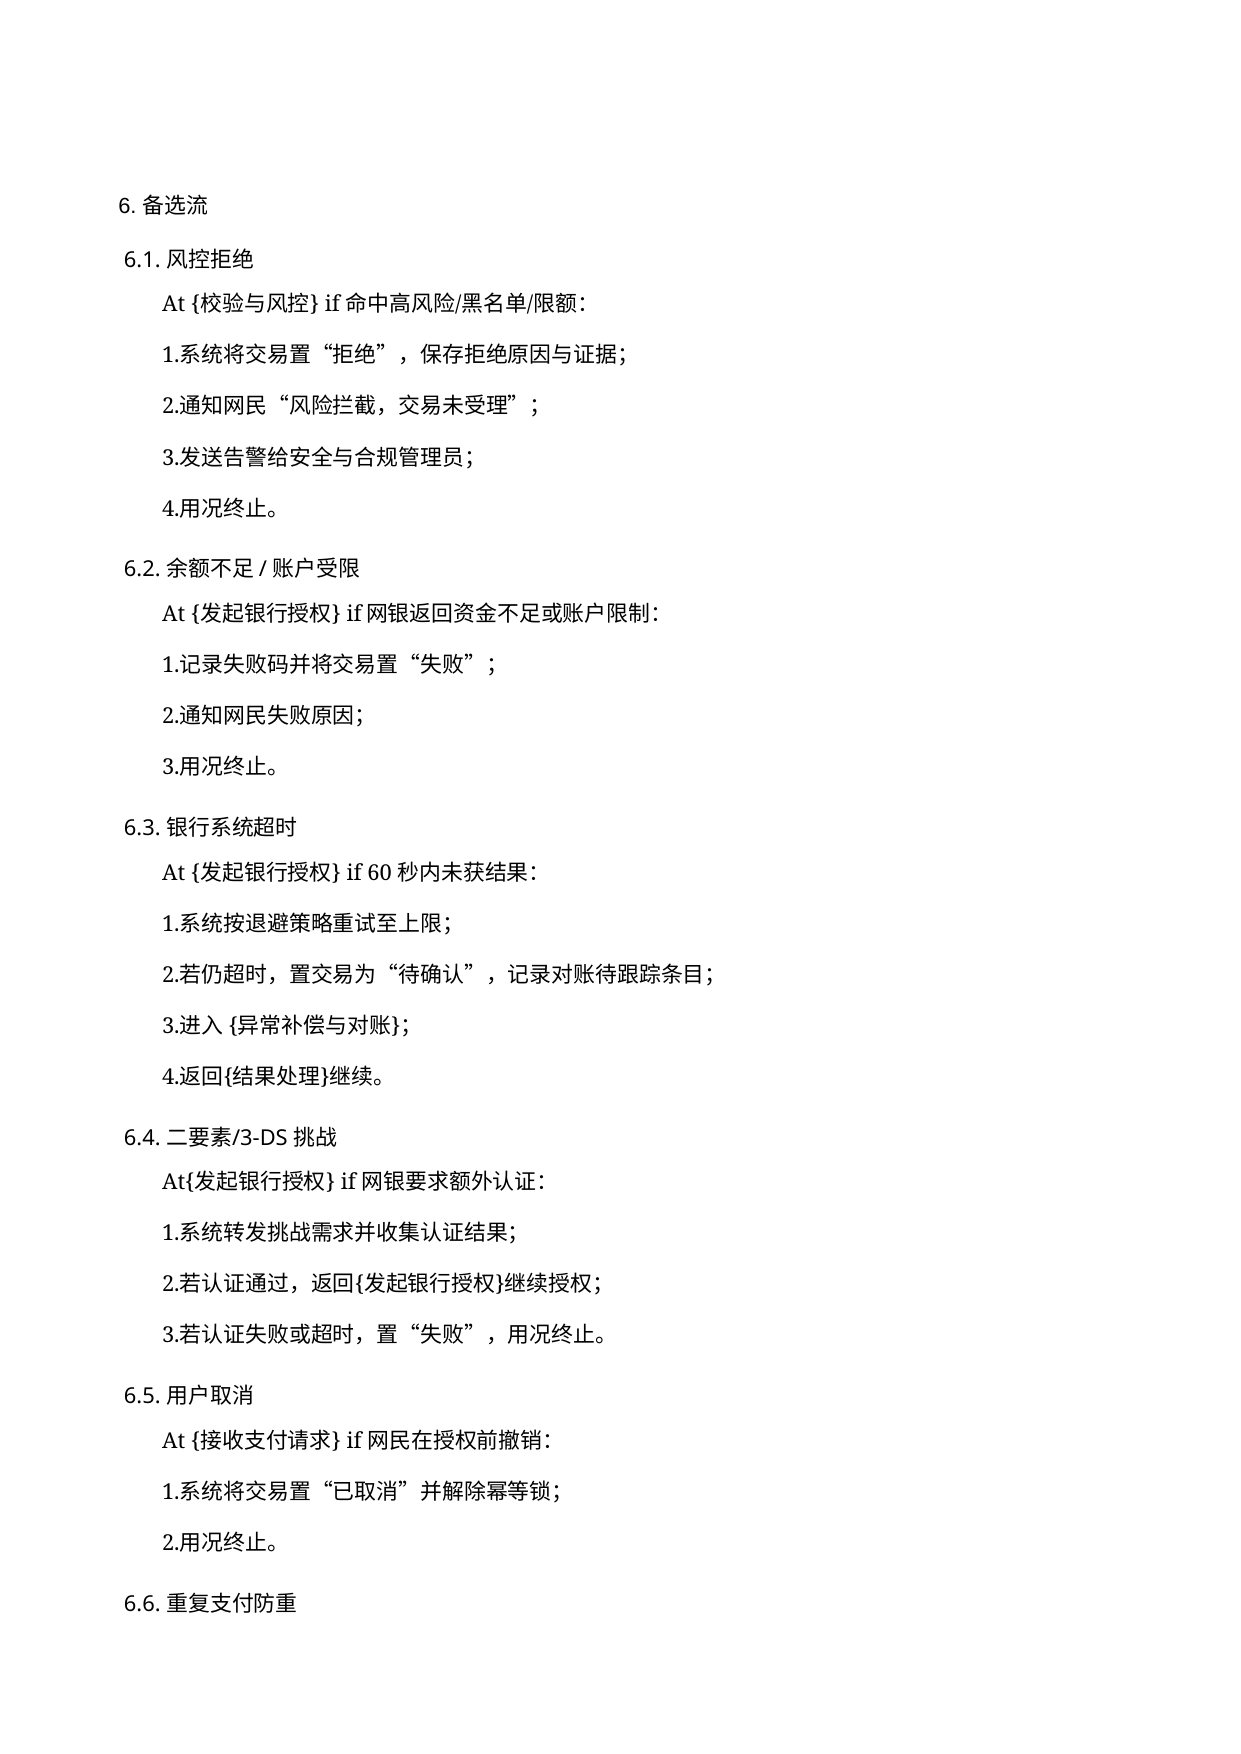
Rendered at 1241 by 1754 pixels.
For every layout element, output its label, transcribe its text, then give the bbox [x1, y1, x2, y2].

text 3.发送告警给安全与合规管理员； [118, 439, 1122, 471]
subtitle 备选流 [118, 188, 1122, 219]
text 1.系统按退避策略重试至上限； [118, 906, 1122, 937]
subtitle 重复支付防重 [118, 1586, 1122, 1617]
text 3.若认证失败或超时，置“失败”，用况终止。 [118, 1317, 1122, 1349]
text 3.用况终止。 [118, 749, 1122, 781]
text 2.用况终止。 [118, 1525, 1122, 1556]
text 2.若认证通过，返回{发起银行授权}继续授权； [118, 1266, 1122, 1298]
text At {发起银行授权} if网银返回资金不足或账户限制： [118, 596, 1122, 628]
text 1.系统将交易置“已取消”并解除幂等锁； [118, 1474, 1122, 1505]
text At {发起银行授权} if 60 秒内未获结果： [118, 854, 1122, 886]
subtitle 余额不足 / 账户受限 [118, 551, 1122, 583]
text At {接收支付请求} if 网民在授权前撤销： [118, 1423, 1122, 1454]
text 4.用况终止。 [118, 491, 1122, 522]
text 3.进入 {异常补偿与对账}； [118, 1008, 1122, 1039]
text 2.通知网民失败原因； [118, 698, 1122, 730]
subtitle 用户取消 [118, 1378, 1122, 1410]
text 2.通知网民“风险拦截，交易未受理”； [118, 388, 1122, 420]
subtitle 银行系统超时 [118, 810, 1122, 842]
text 1.记录失败码并将交易置“失败”； [118, 647, 1122, 679]
text 2.若仍超时，置交易为“待确认”，记录对账待跟踪条目； [118, 957, 1122, 988]
text At{发起银行授权} if 网银要求额外认证： [118, 1164, 1122, 1196]
subtitle 二要素/3-DS 挑战 [118, 1119, 1122, 1151]
text 1.系统转发挑战需求并收集认证结果； [118, 1215, 1122, 1247]
text At {校验与风控} if 命中高风险/黑名单/限额： [118, 286, 1122, 318]
text 1.系统将交易置“拒绝”，保存拒绝原因与证据； [118, 337, 1122, 369]
subtitle 风控拒绝 [118, 242, 1122, 273]
text 4.返回{结果处理}继续。 [118, 1059, 1122, 1090]
